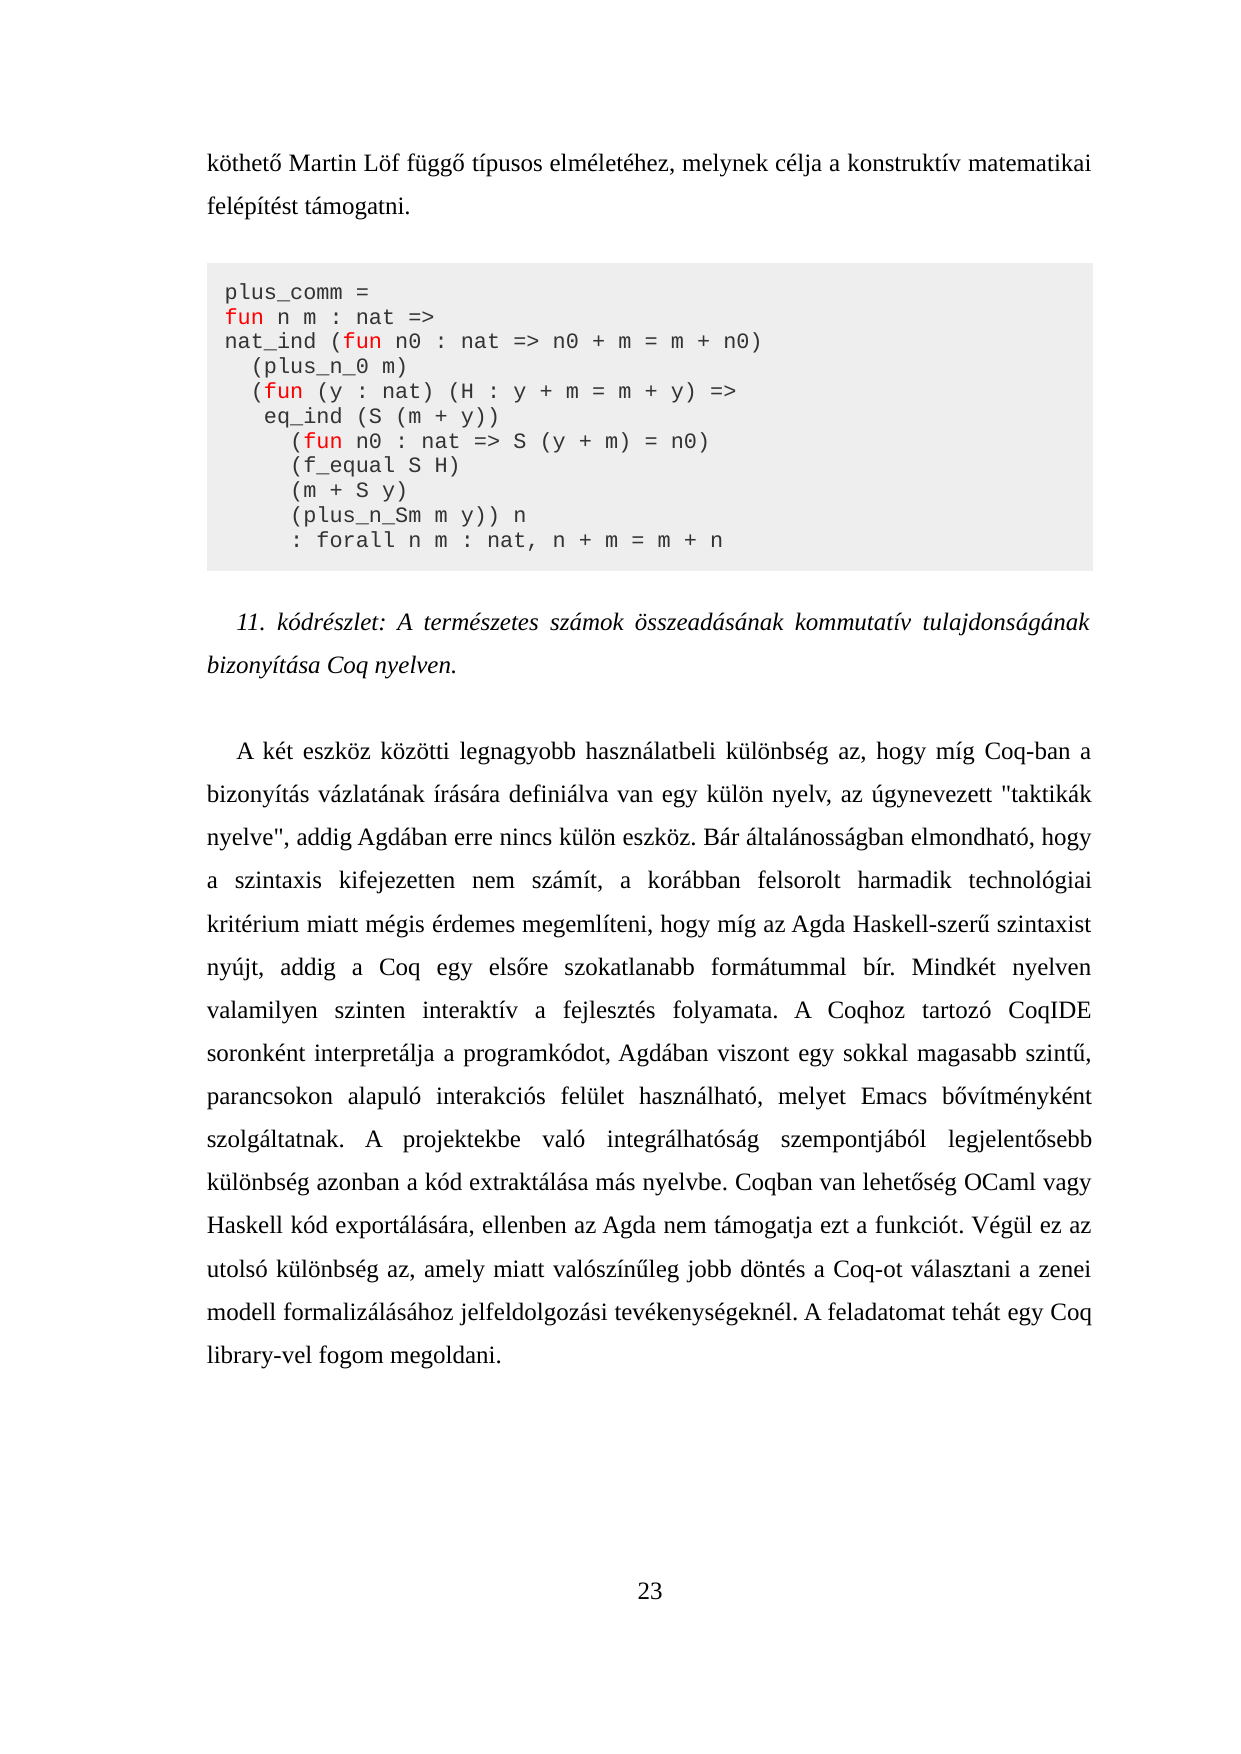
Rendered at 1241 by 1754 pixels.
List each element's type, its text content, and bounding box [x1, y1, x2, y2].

text plus_comm = fun n m : nat => nat_ind (fun n0 : nat => n0 + m = m + n0) (plus_n_0 m) (fun (y : nat) (H : y + m = m + y) => eq_ind (S (m + y)) (fun n0 : nat => S (y + m) = n0) (f_equal S H) (m + S y) (plus_n_Sm m y)) n : forall n m : nat, n + m = m + n [207, 263, 1093, 571]
text 11. kódrészlet: A természetes számok összeadásának kommutatív tulajdonságának bizonyítása Coq nyelven. [207, 607, 1093, 679]
text A két eszköz közötti legnagyobb használatbeli különbség az, hogy míg Coq-ban a bizonyítás vázlatának írására definiálva van egy külön nyelv, az úgynevezett "taktikák nyelve", addig Agdában erre nincs külön eszköz. Bár általánosságban elmondható, hogy a szintaxis kifejezetten nem számít, a korábban felsorolt harmadik technológiai kritérium miatt mégis érdemes megemlíteni, hogy míg az Agda Haskell-szerű szintaxist nyújt, addig a Coq egy elsőre szokatlanabb formátummal bír. Mindkét nyelven valamilyen szinten interaktív a fejlesztés folyamata. A Coqhoz tartozó CoqIDE soronként interpretálja a programkódot, Agdában viszont egy sokkal magasabb szintű, parancsokon alapuló interakciós felület használható, melyet Emacs bővítményként szolgáltatnak. A projektekbe való integrálhatóság szempontjából legjelentősebb különbség azonban a kód extraktálása más nyelvbe. Coqban van lehetőség OCaml vagy Haskell kód exportálására, ellenben az Agda nem támogatja ezt a funkciót. Végül ez az utolsó különbség az, amely miatt valószínűleg jobb döntés a Coq-ot választani a zenei modell formalizálásához jelfeldolgozási tevékenységeknél. A feladatomat tehát egy Coq library-vel fogom megoldani. [207, 736, 1093, 1369]
text köthető Martin Löf függő típusos elméletéhez, melynek célja a konstruktív matematikai felépítést támogatni. [207, 148, 1093, 219]
